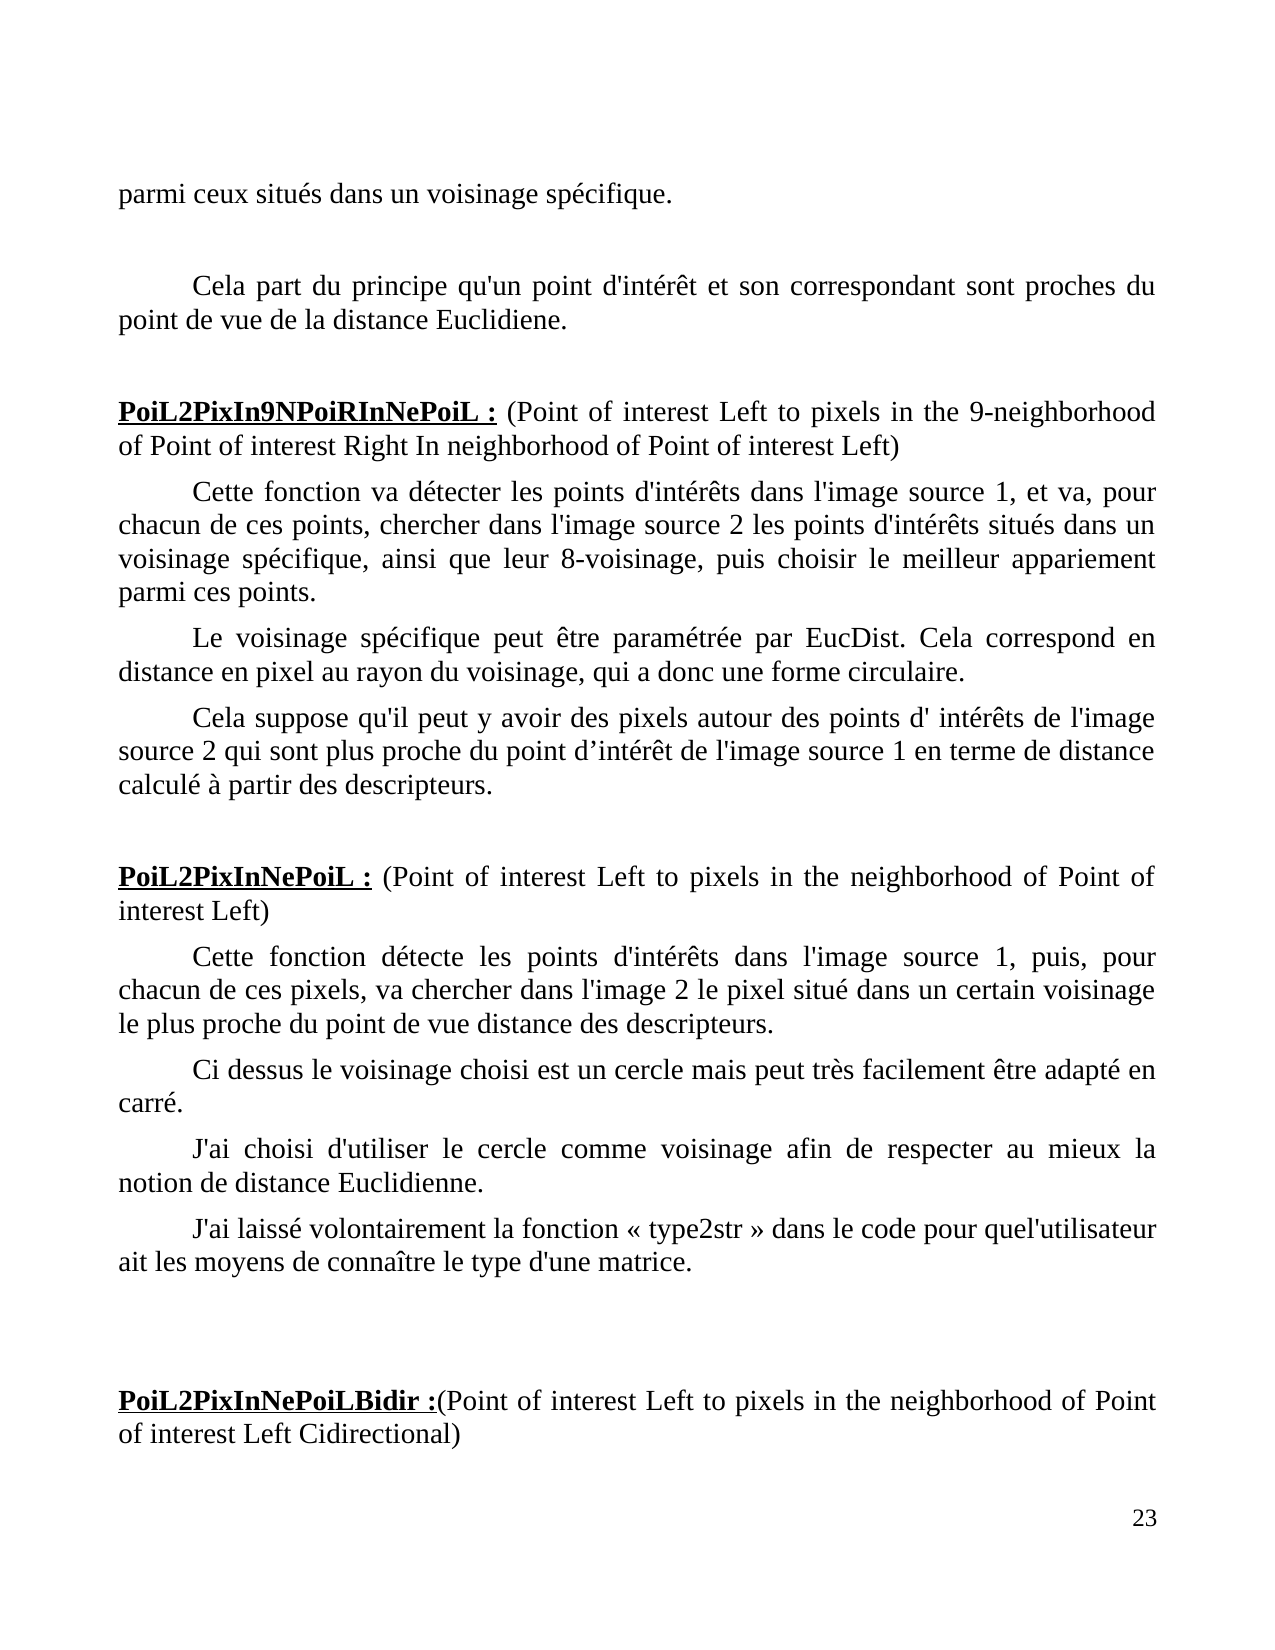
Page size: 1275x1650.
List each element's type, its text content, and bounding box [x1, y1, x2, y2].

text J'ai laissé volontairement la fonction « type2str » dans le code pour quel'utilisateur ait les moyens de connaître le type d'une matrice. [118, 1211, 1157, 1278]
text J'ai choisi d'utiliser le cercle comme voisinage afin de respecter au mieux la notion de distance Euclidienne. [118, 1131, 1157, 1198]
text Cela suppose qu'il peut y avoir des pixels autour des points d' intérêts de l'image source 2 qui sont plus proche du point d’intérêt de l'image source 1 en terme de distance calculé à partir des descripteurs. [118, 700, 1157, 801]
text PoiL2PixInNePoiLBidir :(Point of interest Left to pixels in the neighborhood of Point of interest Left Cidirectional) [118, 1383, 1157, 1450]
text parmi ceux situés dans un voisinage spécifique. [118, 176, 1157, 210]
text PoiL2PixInNePoiL : (Point of interest Left to pixels in the neighborhood of Point of interest Left) [118, 859, 1157, 926]
text Cela part du principe qu'un point d'intérêt et son correspondant sont proches du point de vue de la distance Euclidiene. [118, 268, 1157, 336]
text Le voisinage spécifique peut être paramétrée par EucDist. Cela correspond en distance en pixel au rayon du voisinage, qui a donc une forme circulaire. [118, 620, 1157, 687]
text Ci dessus le voisinage choisi est un cercle mais peut très facilement être adapté en carré. [118, 1052, 1157, 1119]
text PoiL2PixIn9NPoiRInNePoiL : (Point of interest Left to pixels in the 9-neighborhood of Point of interest Right In neighborhood of Point of interest Left) [118, 394, 1157, 461]
text Cette fonction détecte les points d'intérêts dans l'image source 1, puis, pour chacun de ces pixels, va chercher dans l'image 2 le pixel situé dans un certain voisinage le plus proche du point de vue distance des descripteurs. [118, 939, 1157, 1039]
text Cette fonction va détecter les points d'intérêts dans l'image source 1, et va, pour chacun de ces points, chercher dans l'image source 2 les points d'intérêts situés dans un voisinage spécifique, ainsi que leur 8-voisinage, puis choisir le meilleur appariement parmi ces points. [118, 474, 1157, 608]
